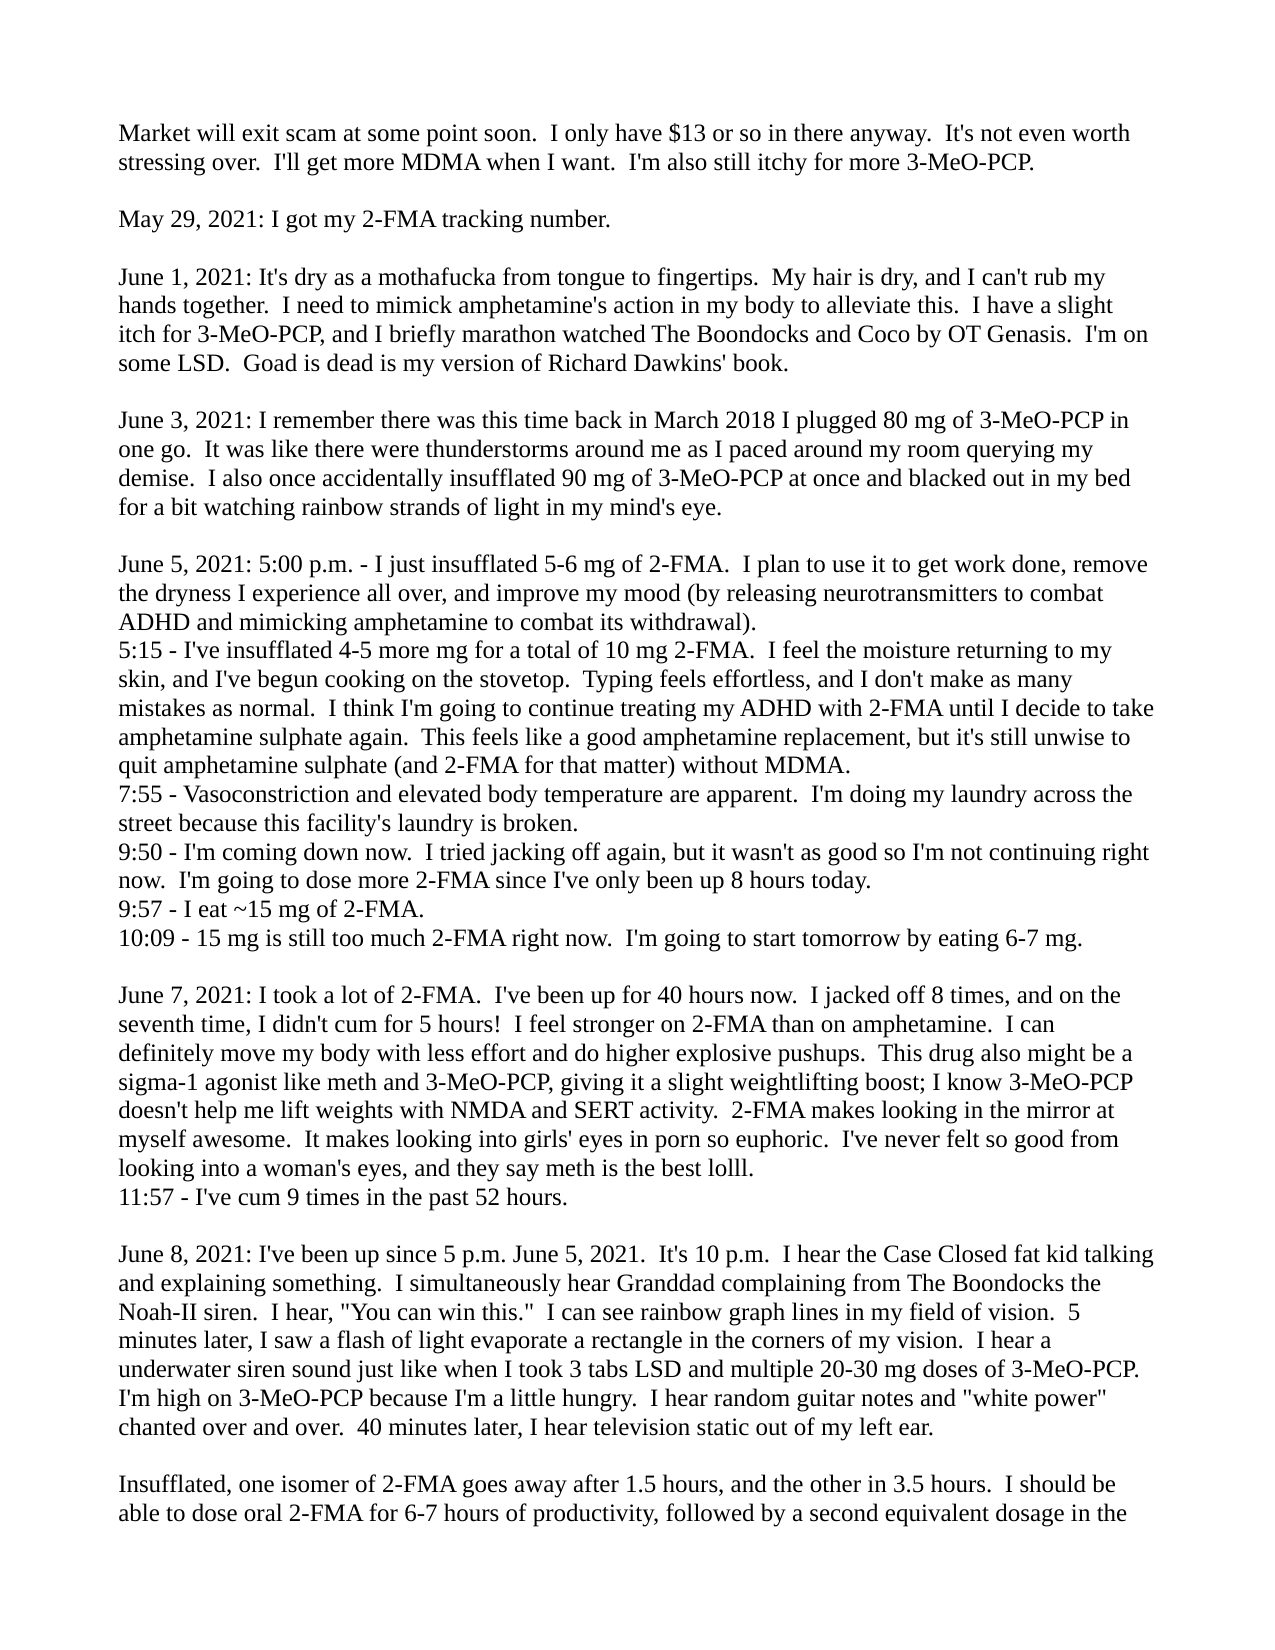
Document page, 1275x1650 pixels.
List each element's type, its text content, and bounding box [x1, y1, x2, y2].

text 7:55 - Vasoconstriction and elevated body temperature are apparent. I'm doing my laundry across the street because this facility's laundry is broken. [118, 779, 1157, 837]
text Market will exit scam at some point soon. I only have $13 or so in there anyway. It's not even worth stressing over. I'll get more MDMA when I want. I'm also still itchy for more 3-MeO-PCP. [118, 118, 1157, 176]
text 5:15 - I've insufflated 4-5 more mg for a total of 10 mg 2-FMA. I feel the moisture returning to my skin, and I've begun cooking on the stovetop. Typing feels effortless, and I don't make as many mistakes as normal. I think I'm going to continue treating my ADHD with 2-FMA until I decide to take amphetamine sulphate again. This feels like a good amphetamine replacement, but it's still unwise to quit amphetamine sulphate (and 2-FMA for that matter) without MDMA. [118, 636, 1157, 779]
text June 8, 2021: I've been up since 5 p.m. June 5, 2021. It's 10 p.m. I hear the Case Closed fat kid talking and explaining something. I simultaneously hear Granddad complaining from The Boondocks the Noah-II siren. I hear, "You can win this." I can see rainbow graph lines in my field of vision. 5 minutes later, I saw a flash of light evaporate a rectangle in the corners of my vision. I hear a underwater siren sound just like when I took 3 tabs LSD and multiple 20-30 mg doses of 3-MeO-PCP. I'm high on 3-MeO-PCP because I'm a little hungry. I hear random guitar notes and "white power" chanted over and over. 40 minutes later, I hear television static out of my left ear. [118, 1239, 1157, 1441]
text Insufflated, one isomer of 2-FMA goes away after 1.5 hours, and the other in 3.5 hours. I should be able to dose oral 2-FMA for 6-7 hours of productivity, followed by a second equivalent dosage in the [118, 1469, 1157, 1527]
text 10:09 - 15 mg is still too much 2-FMA right now. I'm going to start tomorrow by eating 6-7 mg. [118, 923, 1157, 952]
text 9:50 - I'm coming down now. I tried jacking off again, but it wasn't as good so I'm not continuing right now. I'm going to dose more 2-FMA since I've only been up 8 hours today. [118, 837, 1157, 894]
text 9:57 - I eat ~15 mg of 2-FMA. [118, 894, 1157, 923]
text June 3, 2021: I remember there was this time back in March 2018 I plugged 80 mg of 3-MeO-PCP in one go. It was like there were thunderstorms around me as I paced around my room querying my demise. I also once accidentally insufflated 90 mg of 3-MeO-PCP at once and blacked out in my bed for a bit watching rainbow strands of light in my mind's eye. [118, 406, 1157, 521]
text June 5, 2021: 5:00 p.m. - I just insufflated 5-6 mg of 2-FMA. I plan to use it to get work done, remove the dryness I experience all over, and improve my mood (by releasing neurotransmitters to combat ADHD and mimicking amphetamine to combat its withdrawal). [118, 549, 1157, 636]
text May 29, 2021: I got my 2-FMA tracking number. [118, 204, 1157, 233]
text June 1, 2021: It's dry as a mothafucka from tongue to fingertips. My hair is dry, and I can't rub my hands together. I need to mimick amphetamine's action in my body to alleviate this. I have a slight itch for 3-MeO-PCP, and I briefly marathon watched The Boondocks and Coco by OT Genasis. I'm on some LSD. Goad is dead is my version of Richard Dawkins' book. [118, 262, 1157, 377]
text 11:57 - I've cum 9 times in the past 52 hours. [118, 1182, 1157, 1211]
text June 7, 2021: I took a lot of 2-FMA. I've been up for 40 hours now. I jacked off 8 times, and on the seventh time, I didn't cum for 5 hours! I feel stronger on 2-FMA than on amphetamine. I can definitely move my body with less effort and do higher explosive pushups. This drug also might be a sigma-1 agonist like meth and 3-MeO-PCP, giving it a slight weightlifting boost; I know 3-MeO-PCP doesn't help me lift weights with NMDA and SERT activity. 2-FMA makes looking in the mirror at myself awesome. It makes looking into girls' eyes in porn so euphoric. I've never felt so good from looking into a woman's eyes, and they say meth is the best lolll. [118, 981, 1157, 1182]
